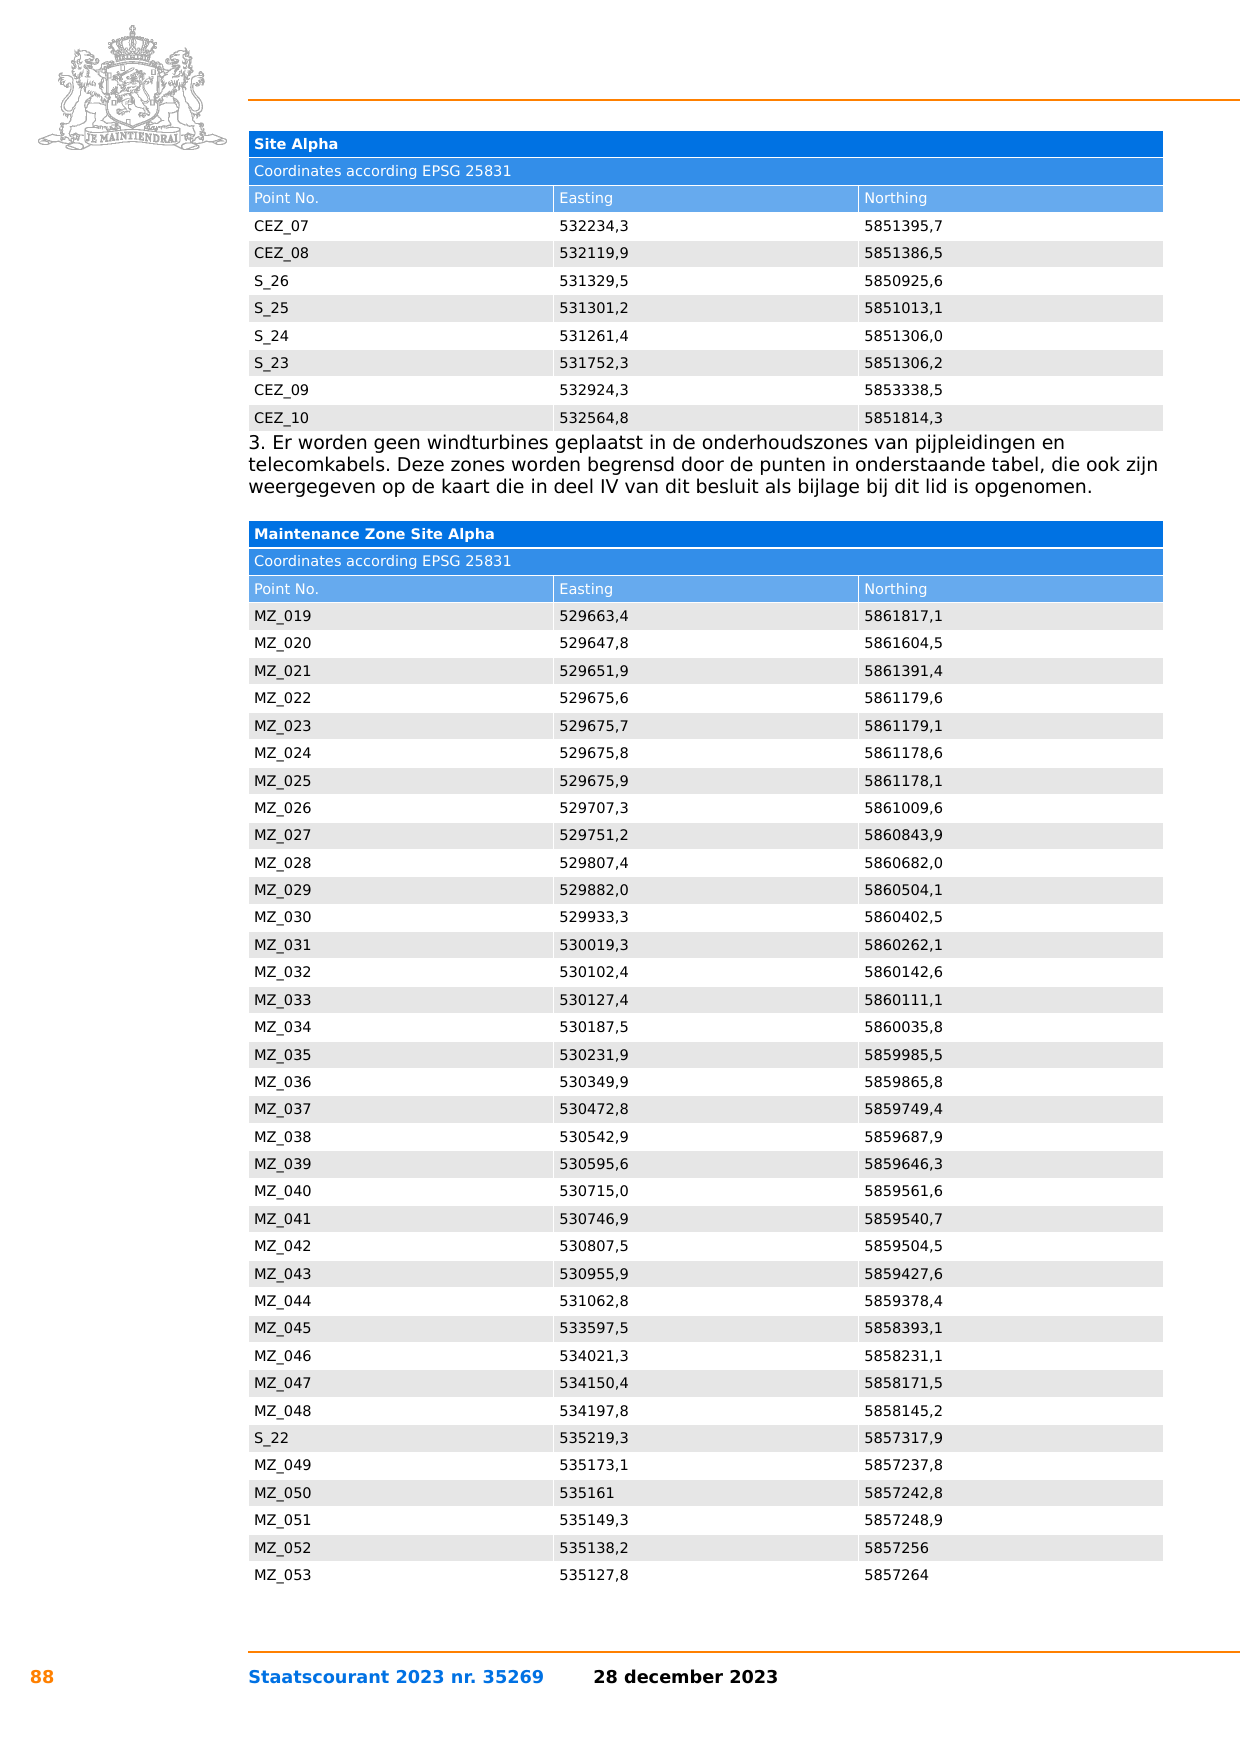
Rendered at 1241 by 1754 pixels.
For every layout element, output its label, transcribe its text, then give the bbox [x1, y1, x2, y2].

table_cell MZ_044 [249, 1288, 553, 1314]
table_cell 5859687,9 [859, 1124, 1163, 1150]
table_cell Easting [554, 186, 858, 212]
table_cell 5850925,6 [859, 268, 1163, 294]
table_cell MZ_051 [249, 1508, 553, 1534]
table_cell 532564,8 [554, 405, 858, 431]
table_cell 535138,2 [554, 1535, 858, 1561]
table_cell 530187,5 [554, 1014, 858, 1041]
table_cell MZ_023 [249, 713, 553, 739]
table_cell 530231,9 [554, 1042, 858, 1068]
table_cell 5859378,4 [859, 1288, 1163, 1314]
table_cell MZ_022 [249, 686, 553, 712]
table_cell 5859749,4 [859, 1096, 1163, 1123]
table_cell MZ_045 [249, 1316, 553, 1342]
table_cell 5861179,6 [859, 686, 1163, 712]
table_cell MZ_053 [249, 1562, 553, 1588]
table_cell 530955,9 [554, 1261, 858, 1287]
table_cell 5857237,8 [859, 1453, 1163, 1479]
table_cell 534021,3 [554, 1343, 858, 1369]
table_cell 5858145,2 [859, 1398, 1163, 1424]
table_cell S_22 [249, 1425, 553, 1452]
table_cell MZ_039 [249, 1151, 553, 1178]
table_cell MZ_024 [249, 740, 553, 767]
table_cell 531329,5 [554, 268, 858, 294]
table_cell 529663,4 [554, 603, 858, 630]
table_cell 535161 [554, 1480, 858, 1506]
table_cell 530349,9 [554, 1069, 858, 1095]
table_cell MZ_034 [249, 1014, 553, 1041]
table_cell 5857242,8 [859, 1480, 1163, 1506]
table_cell MZ_025 [249, 768, 553, 794]
table_cell 5861009,6 [859, 795, 1163, 821]
table_header Site Alpha [249, 131, 1163, 157]
table_cell 530807,5 [554, 1234, 858, 1260]
table_cell MZ_049 [249, 1453, 553, 1479]
table_cell 534150,4 [554, 1370, 858, 1397]
table_cell MZ_029 [249, 877, 553, 904]
table_cell Coordinates according EPSG 25831 [249, 158, 1163, 185]
table_cell 529707,3 [554, 795, 858, 821]
table_cell 5851013,1 [859, 295, 1163, 322]
picture [38, 25, 227, 150]
table_cell MZ_041 [249, 1206, 553, 1232]
table_cell 529675,9 [554, 768, 858, 794]
table_cell MZ_028 [249, 850, 553, 876]
table_cell 533597,5 [554, 1316, 858, 1342]
table_cell 5858231,1 [859, 1343, 1163, 1369]
table_cell 535219,3 [554, 1425, 858, 1452]
table_cell 535173,1 [554, 1453, 858, 1479]
table_cell S_23 [249, 350, 553, 376]
table_cell 530542,9 [554, 1124, 858, 1150]
table_cell MZ_042 [249, 1234, 553, 1260]
table_cell CEZ_07 [249, 213, 553, 239]
table_cell 530127,4 [554, 987, 858, 1013]
table_cell 530715,0 [554, 1179, 858, 1205]
table_cell MZ_040 [249, 1179, 553, 1205]
table_cell 529675,6 [554, 686, 858, 712]
table_cell 5860402,5 [859, 905, 1163, 931]
table_cell 5861178,6 [859, 740, 1163, 767]
table_cell MZ_026 [249, 795, 553, 821]
table_cell 5861817,1 [859, 603, 1163, 630]
table_cell 5858393,1 [859, 1316, 1163, 1342]
table_cell 5859865,8 [859, 1069, 1163, 1095]
table_cell 5860262,1 [859, 932, 1163, 958]
table_cell 531301,2 [554, 295, 858, 322]
table_cell 5859646,3 [859, 1151, 1163, 1178]
table_cell 5859561,6 [859, 1179, 1163, 1205]
table_cell MZ_021 [249, 658, 553, 684]
table_cell 5857264 [859, 1562, 1163, 1588]
table_cell 531752,3 [554, 350, 858, 376]
table_cell MZ_031 [249, 932, 553, 958]
table_cell MZ_050 [249, 1480, 553, 1506]
table_cell 5860142,6 [859, 960, 1163, 986]
table_cell 5857248,9 [859, 1508, 1163, 1534]
table_cell 5860682,0 [859, 850, 1163, 876]
table_cell MZ_047 [249, 1370, 553, 1397]
table_cell CEZ_10 [249, 405, 553, 431]
table_cell 531062,8 [554, 1288, 858, 1314]
table_cell 5860111,1 [859, 987, 1163, 1013]
table_cell 5857317,9 [859, 1425, 1163, 1452]
table_cell 5851306,2 [859, 350, 1163, 376]
table_cell 5853338,5 [859, 378, 1163, 404]
table_cell 5861178,1 [859, 768, 1163, 794]
table_cell S_25 [249, 295, 553, 322]
table_cell MZ_019 [249, 603, 553, 630]
table_header Maintenance Zone Site Alpha [249, 521, 1163, 547]
table_cell 5851306,0 [859, 323, 1163, 349]
table_cell Point No. [249, 186, 553, 212]
table_cell Point No. [249, 576, 553, 602]
table_cell 5851386,5 [859, 241, 1163, 267]
table_cell 529675,8 [554, 740, 858, 767]
table_cell MZ_037 [249, 1096, 553, 1123]
table_cell 531261,4 [554, 323, 858, 349]
table_cell MZ_033 [249, 987, 553, 1013]
table_cell 5860035,8 [859, 1014, 1163, 1041]
table_cell MZ_027 [249, 823, 553, 849]
table_cell 5859985,5 [859, 1042, 1163, 1068]
table_cell 5861604,5 [859, 631, 1163, 657]
table_cell 5859540,7 [859, 1206, 1163, 1232]
table_cell 5851814,3 [859, 405, 1163, 431]
table_cell 529933,3 [554, 905, 858, 931]
table_cell 530595,6 [554, 1151, 858, 1178]
table_cell 529647,8 [554, 631, 858, 657]
table_cell CEZ_09 [249, 378, 553, 404]
table_cell MZ_048 [249, 1398, 553, 1424]
table_cell MZ_046 [249, 1343, 553, 1369]
table_cell 5860843,9 [859, 823, 1163, 849]
table_cell MZ_052 [249, 1535, 553, 1561]
table_cell Northing [859, 576, 1163, 602]
table_cell 5851395,7 [859, 213, 1163, 239]
table_cell 5861179,1 [859, 713, 1163, 739]
table_cell Coordinates according EPSG 25831 [249, 549, 1163, 575]
table_cell 535127,8 [554, 1562, 858, 1588]
table_cell 5859504,5 [859, 1234, 1163, 1260]
table_cell 530102,4 [554, 960, 858, 986]
table_cell MZ_030 [249, 905, 553, 931]
table_cell MZ_043 [249, 1261, 553, 1287]
table_cell 530746,9 [554, 1206, 858, 1232]
table_cell MZ_038 [249, 1124, 553, 1150]
table_cell 529751,2 [554, 823, 858, 849]
table_cell 5857256 [859, 1535, 1163, 1561]
table_cell 5860504,1 [859, 877, 1163, 904]
table_cell Easting [554, 576, 858, 602]
text 3. Er worden geen windturbines geplaatst in de onderhoudszones van pijpleidingen en telecomkabels. Deze zones worden begrensd door de punten in onderstaande tabel, die ook zijn weergegeven op de kaart die in deel IV van dit besluit als bijlage bij dit lid is opgenomen. [248, 432, 1163, 498]
table_cell 529807,4 [554, 850, 858, 876]
table_cell S_26 [249, 268, 553, 294]
table_cell 532924,3 [554, 378, 858, 404]
table_cell 529675,7 [554, 713, 858, 739]
table_cell 5858171,5 [859, 1370, 1163, 1397]
table_cell MZ_035 [249, 1042, 553, 1068]
table_cell 532234,3 [554, 213, 858, 239]
table_cell S_24 [249, 323, 553, 349]
table_cell 529882,0 [554, 877, 858, 904]
table_cell 532119,9 [554, 241, 858, 267]
table_cell MZ_032 [249, 960, 553, 986]
table_cell 5861391,4 [859, 658, 1163, 684]
table_cell Northing [859, 186, 1163, 212]
table_cell 534197,8 [554, 1398, 858, 1424]
table_cell 5859427,6 [859, 1261, 1163, 1287]
table_cell CEZ_08 [249, 241, 553, 267]
table_cell MZ_020 [249, 631, 553, 657]
table_cell 530019,3 [554, 932, 858, 958]
table_cell MZ_036 [249, 1069, 553, 1095]
table_cell 535149,3 [554, 1508, 858, 1534]
table_cell 529651,9 [554, 658, 858, 684]
table_cell 530472,8 [554, 1096, 858, 1123]
